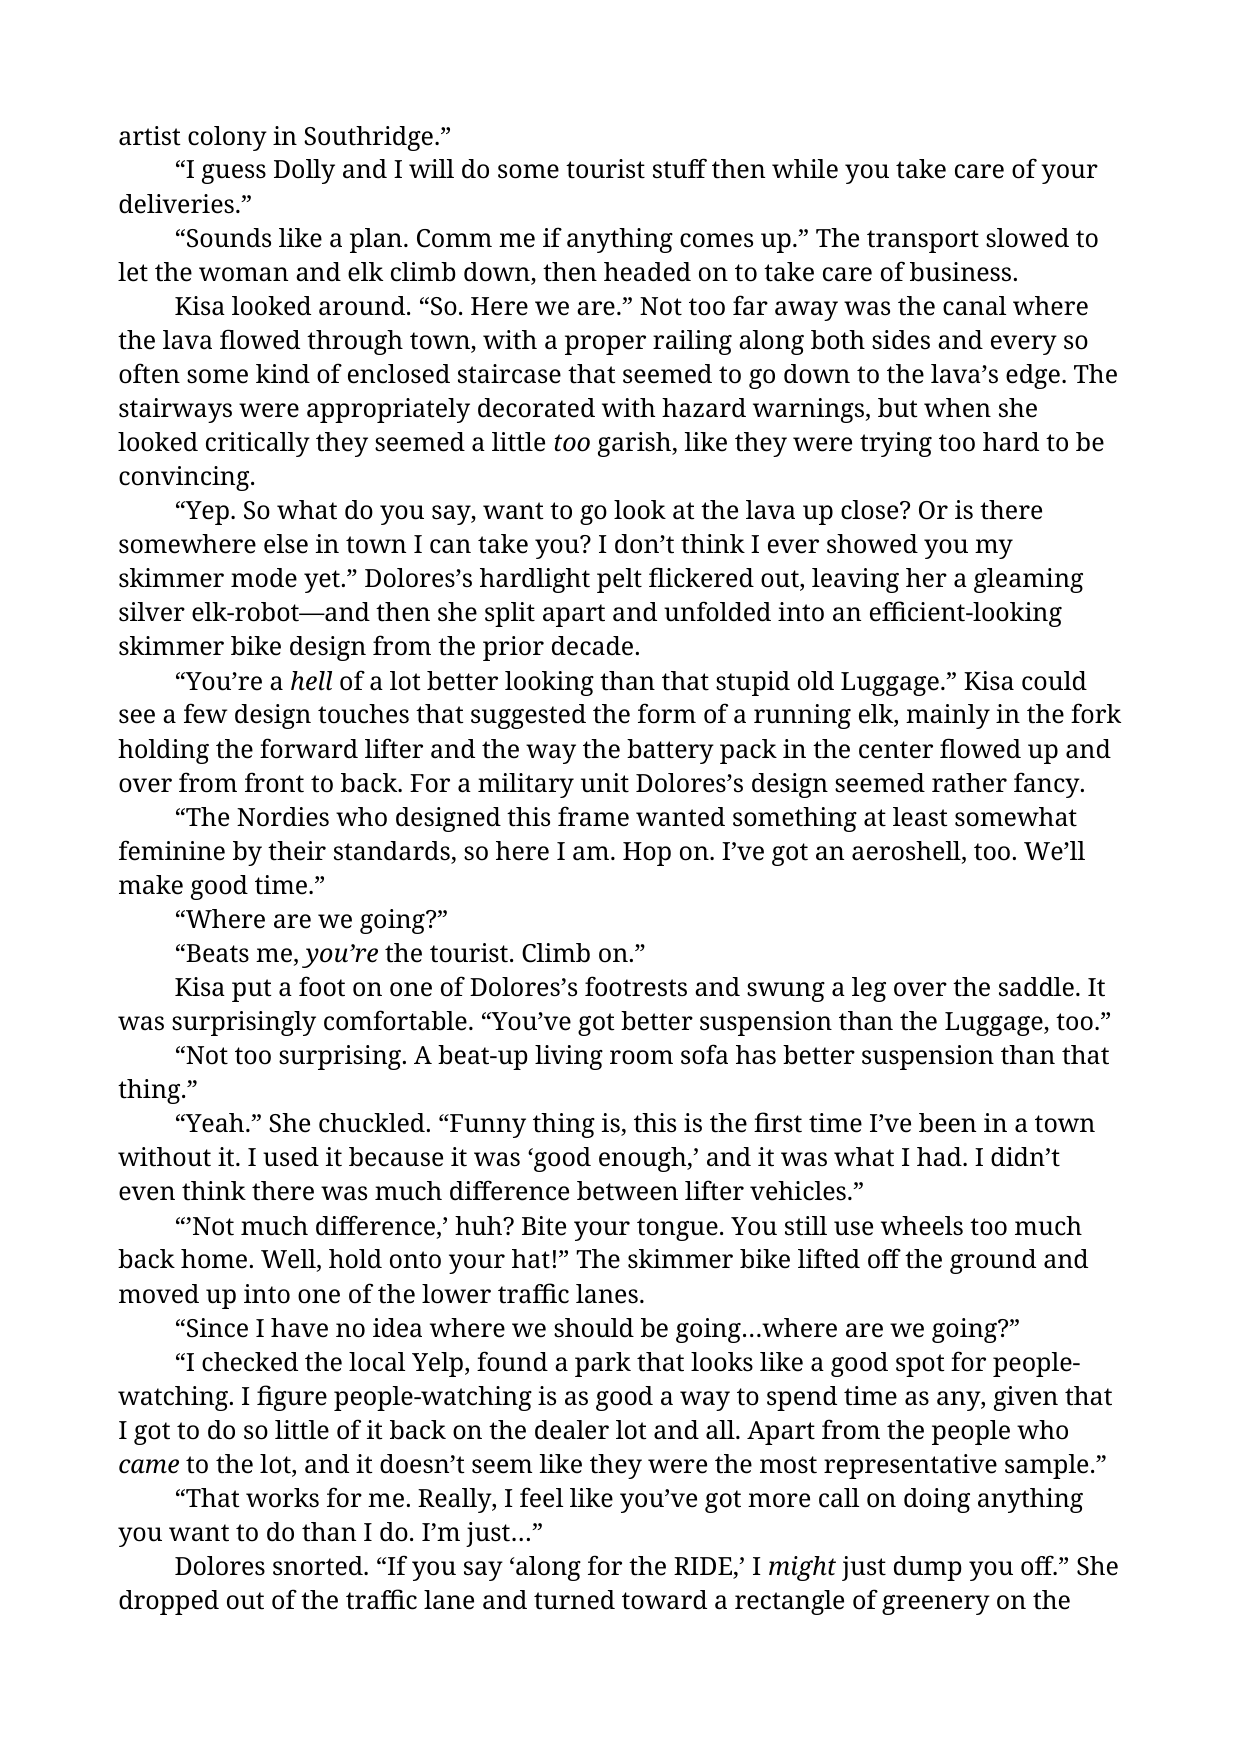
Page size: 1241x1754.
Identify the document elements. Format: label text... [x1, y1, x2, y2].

text “Sounds like a plan. Comm me if anything comes up.” The transport slowed to let the woman and elk climb down, then headed on to take care of business. [118, 220, 1122, 288]
text “The Nordies who designed this frame wanted something at least somewhat feminine by their standards, so here I am. Hop on. I’ve got an aeroshell, too. We’ll make good time.” [118, 799, 1122, 902]
text “That works for me. Really, I feel like you’ve got more call on doing anything you want to do than I do. I’m just…” [118, 1481, 1122, 1549]
text “Yep. So what do you say, want to go look at the lava up close? Or is there somewhere else in town I can take you? I don’t think I ever showed you my skimmer mode yet.” Dolores’s hardlight pelt flickered out, leaving her a gleaming silver elk-robot—and then she split apart and unfolded into an efficient-looking skimmer bike design from the prior decade. [118, 493, 1122, 663]
text Dolores snorted. “If you say ‘along for the RIDE,’ I might just dump you off.” She dropped out of the traffic lane and turned toward a rectangle of greenery on the [118, 1549, 1122, 1617]
text “Beats me, you’re the tourist. Climb on.” [118, 936, 1122, 970]
text “Not too surprising. A beat-up living room sofa has better suspension than that thing.” [118, 1038, 1122, 1106]
text “Where are we going?” [118, 902, 1122, 936]
text “You’re a hell of a lot better looking than that stupid old Luggage.” Kisa could see a few design touches that suggested the form of a running elk, mainly in the fork holding the forward lifter and the way the battery pack in the center flowed up and over from front to back. For a military unit Dolores’s design seemed rather fancy. [118, 663, 1122, 799]
text “I checked the local Yelp, found a park that looks like a good spot for people-watching. I figure people-watching is as good a way to spend time as any, given that I got to do so little of it back on the dealer lot and all. Apart from the people who came to the lot, and it doesn’t seem like they were the most representative sample.” [118, 1344, 1122, 1481]
text “I guess Dolly and I will do some tourist stuff then while you take care of your deliveries.” [118, 152, 1122, 220]
text “Yeah.” She chuckled. “Funny thing is, this is the first time I’ve been in a town without it. I used it because it was ‘good enough,’ and it was what I had. I didn’t even think there was much difference between lifter vehicles.” [118, 1106, 1122, 1208]
text “’Not much difference,’ huh? Bite your tongue. You still use wheels too much back home. Well, hold onto your hat!” The skimmer bike lifted off the ground and moved up into one of the lower traffic lanes. [118, 1208, 1122, 1310]
text “Since I have no idea where we should be going…where are we going?” [118, 1310, 1122, 1344]
text artist colony in Southridge.” [118, 118, 1122, 152]
text Kisa put a foot on one of Dolores’s footrests and swung a leg over the saddle. It was surprisingly comfortable. “You’ve got better suspension than the Luggage, too.” [118, 970, 1122, 1038]
text Kisa looked around. “So. Here we are.” Not too far away was the canal where the lava flowed through town, with a proper railing along both sides and every so often some kind of enclosed staircase that seemed to go down to the lava’s edge. The stairways were appropriately decorated with hazard warnings, but when she looked critically they seemed a little too garish, like they were trying too hard to be convincing. [118, 288, 1122, 493]
